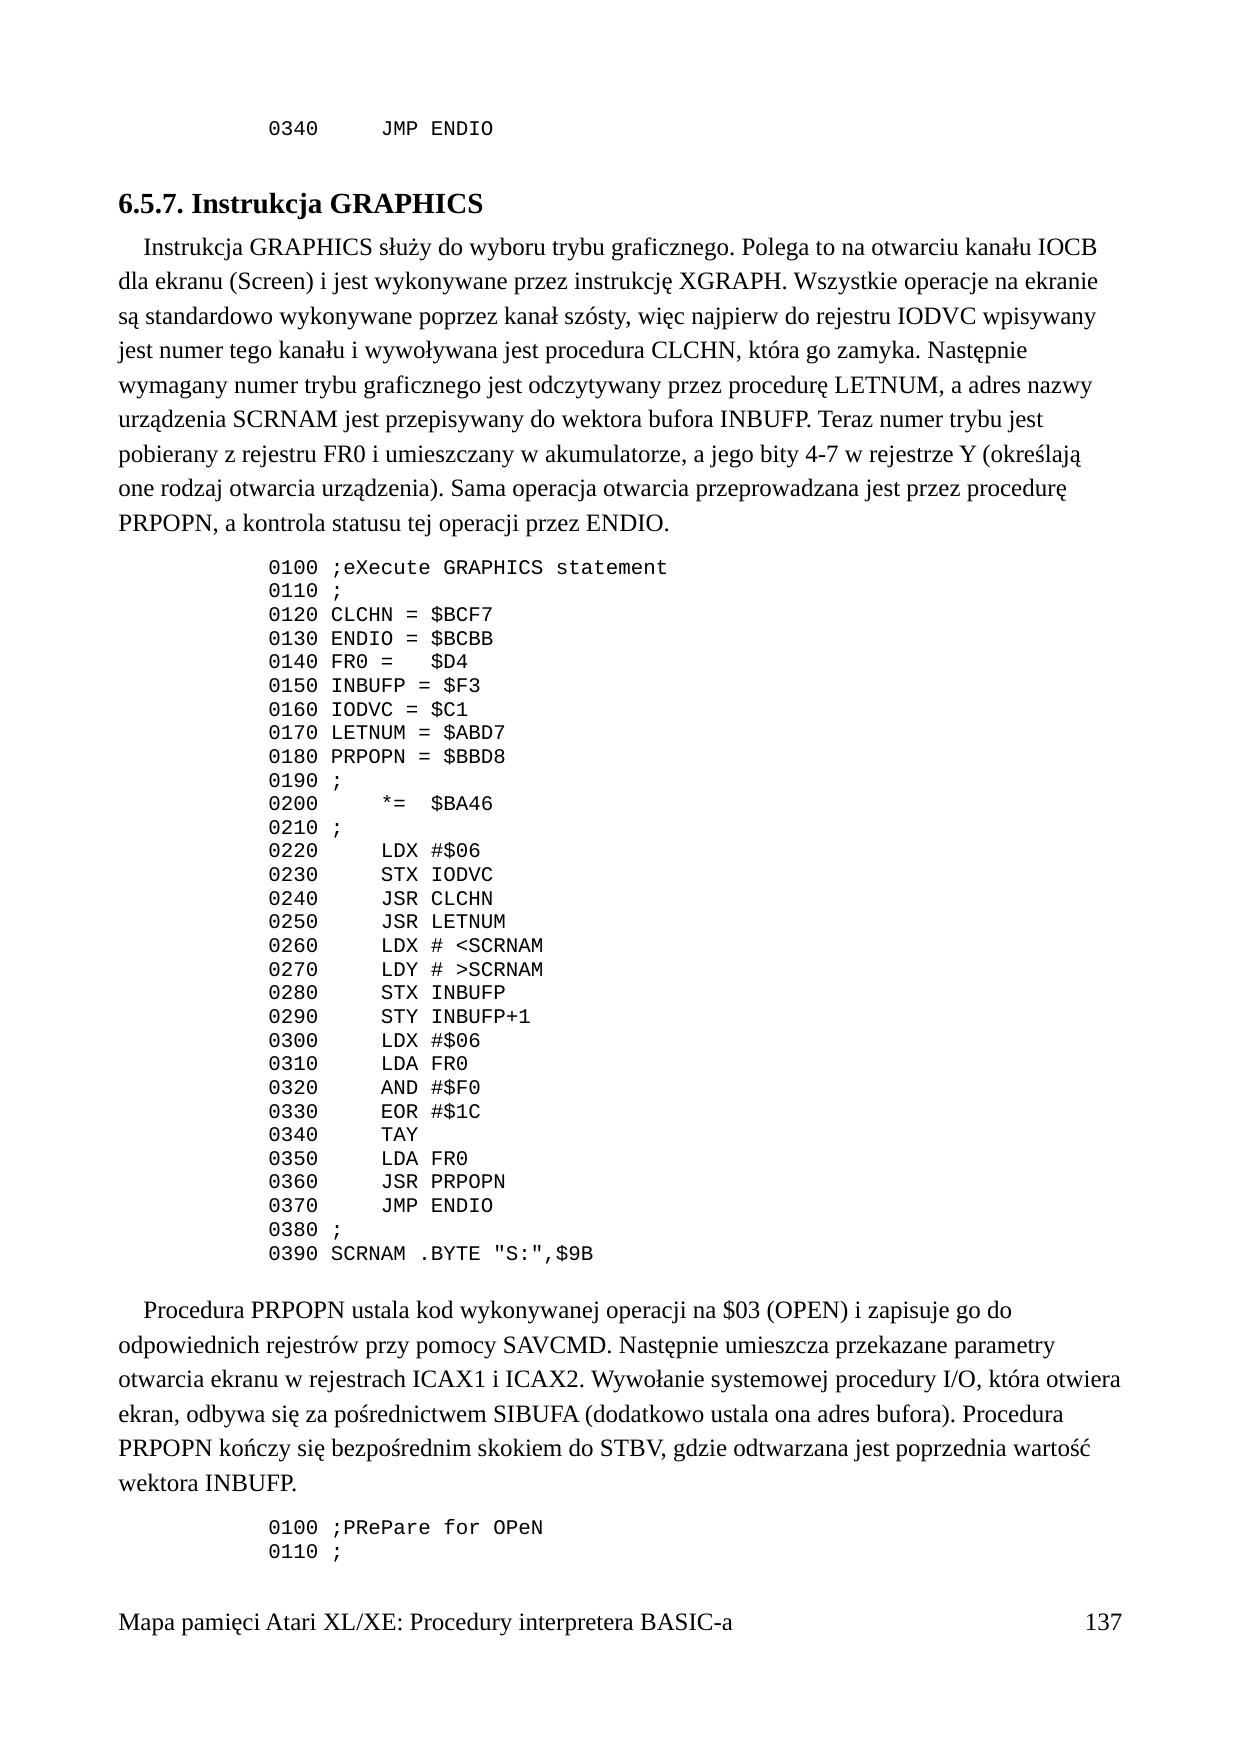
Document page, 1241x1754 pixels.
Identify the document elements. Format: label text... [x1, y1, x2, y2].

text 0160 IODVC = $C1 [118, 699, 1122, 722]
text 0210 ; [118, 817, 1122, 841]
text Instrukcja GRAPHICS służy do wyboru trybu graficznego. Polega to na otwarciu kanału IOCB dla ekranu (Screen) i jest wykonywane przez instrukcję XGRAPH. Wszystkie operacje na ekranie są standardowo wykonywane poprzez kanał szósty, więc najpierw do rejestru IODVC wpisywany jest numer tego kanału i wywoływana jest procedura CLCHN, która go zamyka. Następnie wymagany numer trybu graficznego jest odczytywany przez procedurę LETNUM, a adres nazwy urządzenia SCRNAM jest przepisywany do wektora bufora INBUFP. Teraz numer trybu jest pobierany z rejestru FR0 i umieszczany w akumulatorze, a jego bity 4-7 w rejestrze Y (określają one rodzaj otwarcia urządzenia). Sama operacja otwarcia przeprowadzana jest przez procedurę PRPOPN, a kontrola statusu tej operacji przez ENDIO. [118, 232, 1122, 536]
text 0170 LETNUM = $ABD7 [118, 722, 1122, 746]
text 0200 *= $BA46 [118, 793, 1122, 817]
text 0280 STX INBUFP [118, 982, 1122, 1006]
text 0250 JSR LETNUM [118, 911, 1122, 935]
text 0330 EOR #$1C [118, 1101, 1122, 1124]
text 0110 ; [118, 580, 1122, 604]
text 0290 STY INBUFP+1 [118, 1006, 1122, 1030]
text 0350 LDA FR0 [118, 1148, 1122, 1172]
text 0100 ;PRePare for OPeN [118, 1517, 1122, 1541]
text 0340 TAY [118, 1124, 1122, 1148]
text 0270 LDY # >SCRNAM [118, 959, 1122, 982]
text 0360 JSR PRPOPN [118, 1172, 1122, 1195]
text 0310 LDA FR0 [118, 1053, 1122, 1077]
text 0390 SCRNAM .BYTE "S:",$9B [118, 1242, 1122, 1266]
text 0320 AND #$F0 [118, 1077, 1122, 1101]
text 0380 ; [118, 1219, 1122, 1242]
text 0180 PRPOPN = $BBD8 [118, 746, 1122, 769]
text 0240 JSR CLCHN [118, 888, 1122, 911]
text 0220 LDX #$06 [118, 841, 1122, 864]
text Procedura PRPOPN ustala kod wykonywanej operacji na $03 (OPEN) i zapisuje go do odpowiednich rejestrów przy pomocy SAVCMD. Następnie umieszcza przekazane parametry otwarcia ekranu w rejestrach ICAX1 i ICAX2. Wywołanie systemowej procedury I/O, która otwiera ekran, odbywa się za pośrednictwem SIBUFA (dodatkowo ustala ona adres bufora). Procedura PRPOPN kończy się bezpośrednim skokiem do STBV, gdzie odtwarzana jest poprzednia wartość wektora INBUFP. [118, 1296, 1122, 1497]
text 0300 LDX #$06 [118, 1030, 1122, 1053]
text 0260 LDX # <SCRNAM [118, 935, 1122, 959]
text 0140 FR0 = $D4 [118, 651, 1122, 675]
text 0130 ENDIO = $BCBB [118, 628, 1122, 651]
text 0230 STX IODVC [118, 864, 1122, 888]
text 0190 ; [118, 769, 1122, 793]
subtitle 6.5.7. Instrukcja GRAPHICS [118, 186, 1122, 219]
text 0110 ; [118, 1541, 1122, 1564]
text 0150 INBUFP = $F3 [118, 675, 1122, 699]
text 0370 JMP ENDIO [118, 1195, 1122, 1219]
text 0100 ;eXecute GRAPHICS statement [118, 557, 1122, 580]
text 0340 JMP ENDIO [118, 118, 1122, 142]
text 0120 CLCHN = $BCF7 [118, 604, 1122, 628]
